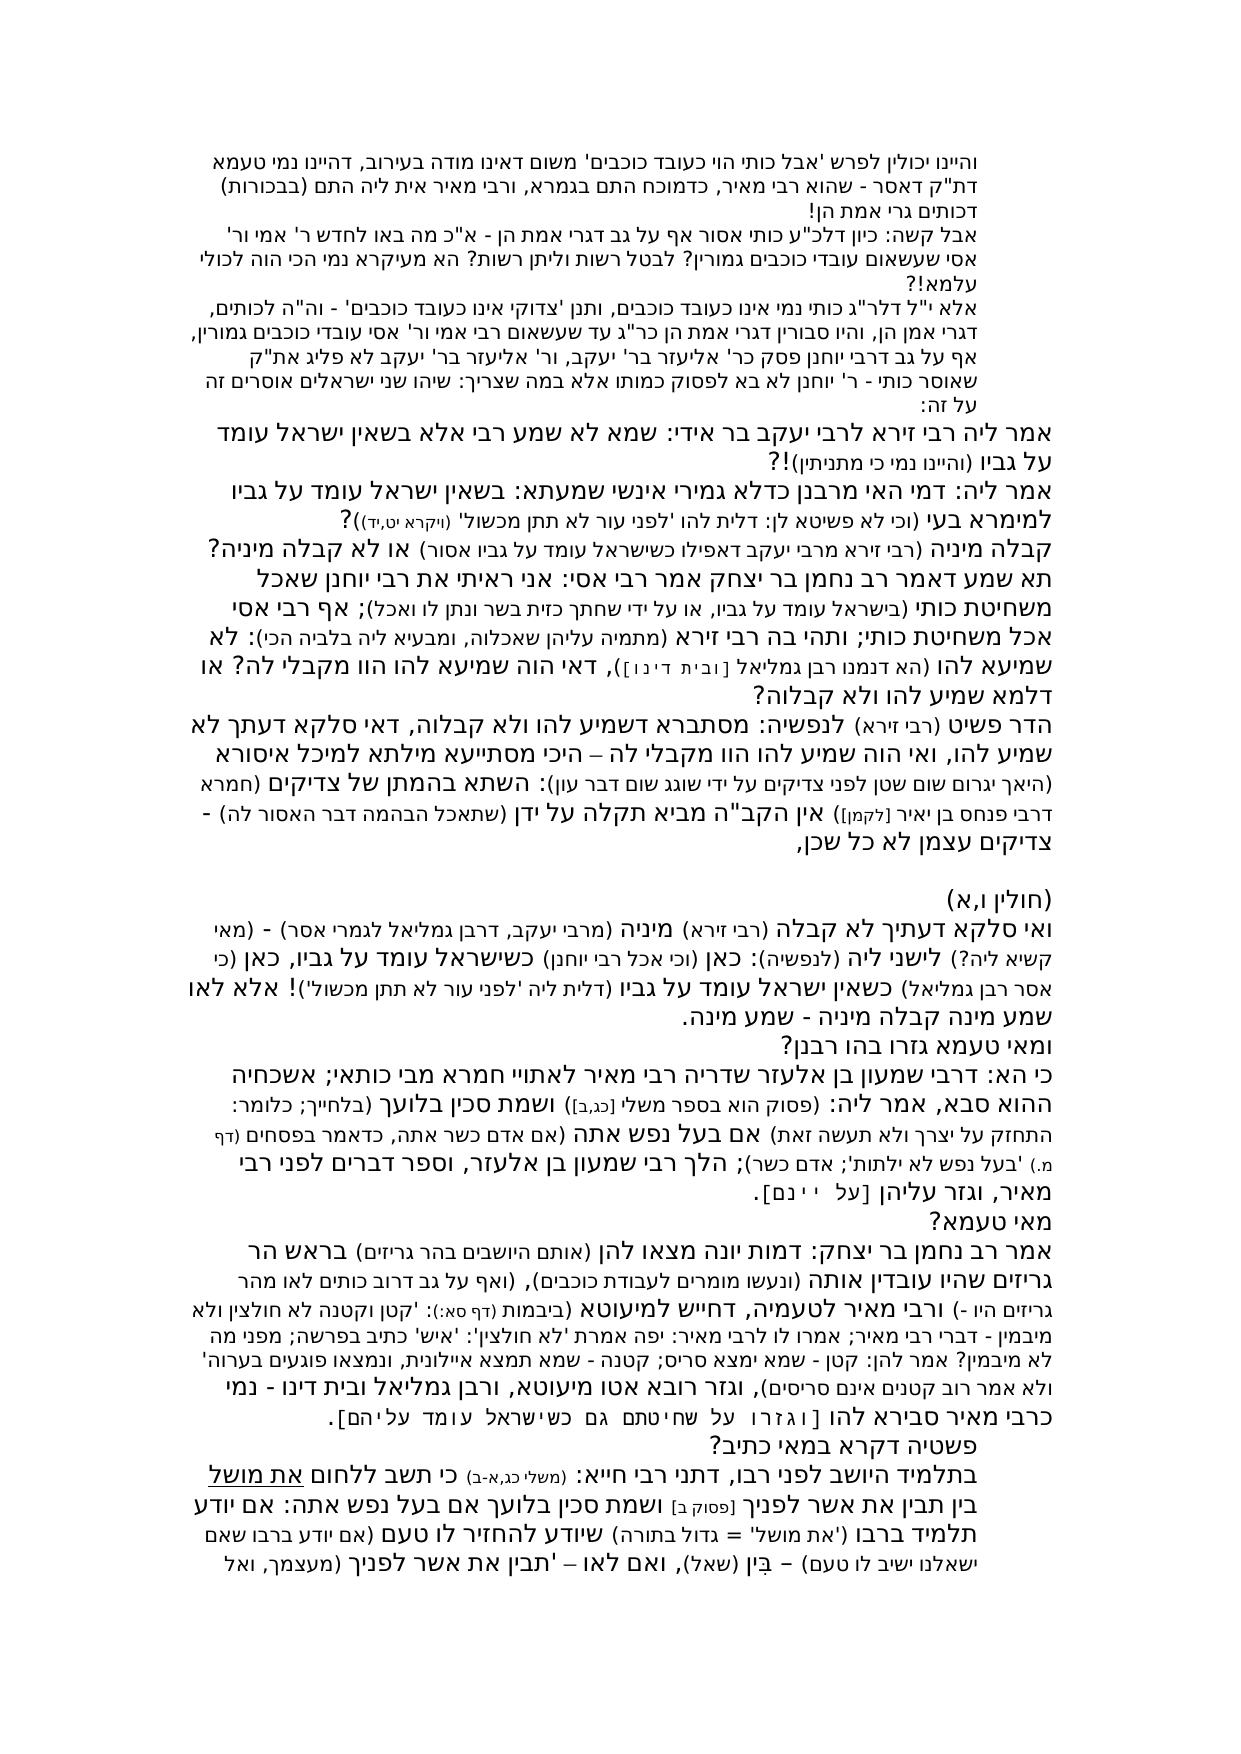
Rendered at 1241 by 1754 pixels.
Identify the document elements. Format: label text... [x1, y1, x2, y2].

text תא שמע דאמר רב נחמן בר יצחק אמר רבי אסי: אני ראיתי את רבי יוחנן שאכל משחיטת כותי (בישראל עומד על גביו, או על ידי שחתך כזית בשר ונתן לו ואכל); אף רבי אסי אכל משחיטת כותי; ותהי בה רבי זירא (מתמיה עליהן שאכלוה, ומבעיא ליה בלביה הכי): לא שמיעא להו (הא דנמנו רבן גמליאל [ובית דינו]), דאי הוה שמיעא להו הוו מקבלי לה? או דלמא שמיע להו ולא קבלוה? [187, 564, 1053, 710]
text בתלמיד היושב לפני רבו, דתני רבי חייא: (משלי כג,א-ב) כי תשב ללחום את מושל בין תבין את אשר לפניך [פסוק ב] ושמת סכין בלועך אם בעל נפש אתה: אם יודע תלמיד ברבו ('את מושל' = גדול בתורה) שיודע להחזיר לו טעם (אם יודע ברבו שאם ישאלנו ישיב לו טעם) – בִּין (שאל), ואם לאו – 'תבין את אשר לפניך (מעצמך, ואל [187, 1461, 978, 1577]
text אמר רב נחמן בר יצחק: דמות יונה מצאו להן (אותם היושבים בהר גריזים) בראש הר גריזים שהיו עובדין אותה (ונעשו מומרים לעבודת כוכבים), (ואף על גב דרוב כותים לאו מהר גריזים היו -) ורבי מאיר לטעמיה, דחייש למיעוטא (ביבמות (דף סא:): 'קטן וקטנה לא חולצין ולא מיבמין - דברי רבי מאיר; אמרו לו לרבי מאיר: יפה אמרת 'לא חולצין': 'איש' כתיב בפרשה; מפני מה לא מיבמין? אמר להן: קטן - שמא ימצא סריס; קטנה - שמא תמצא איילונית, ונמצאו פוגעים בערוה' ולא אמר רוב קטנים אינם סריסים), וגזר רובא אטו מיעוטא, ורבן גמליאל ובית דינו - נמי כרבי מאיר סבירא להו [וגזרו על שחיטתם גם כשישראל עומד עליהם]. [187, 1236, 1053, 1431]
text אבל קשה: כיון דלכ"ע כותי אסור אף על גב דגרי אמת הן - א"כ מה באו לחדש ר' אמי ור' אסי שעשאום עובדי כוכבים גמורין? לבטל רשות וליתן רשות? הא מעיקרא נמי הכי הוה לכולי עלמא!? [187, 223, 978, 296]
text קבלה מיניה (רבי זירא מרבי יעקב דאפילו כשישראל עומד על גביו אסור) או לא קבלה מיניה? [187, 534, 1053, 564]
text והיינו יכולין לפרש 'אבל כותי הוי כעובד כוכבים' משום דאינו מודה בעירוב, דהיינו נמי טעמא דת"ק דאסר - שהוא רבי מאיר, כדמוכח התם בגמרא, ורבי מאיר אית ליה התם (בבכורות) דכותים גרי אמת הן! [187, 150, 978, 223]
text (חולין ו,א) [187, 885, 1053, 914]
text פשטיה דקרא במאי כתיב? [187, 1431, 978, 1461]
text אמר ליה רבי זירא לרבי יעקב בר אידי: שמא לא שמע רבי אלא בשאין ישראל עומד על גביו (והיינו נמי כי מתניתין)!? [187, 418, 1053, 476]
text הדר פשיט (רבי זירא) לנפשיה: מסתברא דשמיע להו ולא קבלוה, דאי סלקא דעתך לא שמיע להו, ואי הוה שמיע להו הוו מקבלי לה – היכי מסתייעא מילתא למיכל איסורא (היאך יגרום שום שטן לפני צדיקים על ידי שוגג שום דבר עון): השתא בהמתן של צדיקים (חמרא דרבי פנחס בן יאיר [לקמן]) אין הקב"ה מביא תקלה על ידן (שתאכל הבהמה דבר האסור לה) - צדיקים עצמן לא כל שכן, [187, 710, 1053, 856]
text אמר ליה: דמי האי מרבנן כדלא גמירי אינשי שמעתא: בשאין ישראל עומד על גביו למימרא בעי (וכי לא פשיטא לן: דלית להו 'לפני עור לא תתן מכשול' (ויקרא יט,יד))? [187, 476, 1053, 534]
text ואי סלקא דעתיך לא קבלה (רבי זירא) מיניה (מרבי יעקב, דרבן גמליאל לגמרי אסר) - (מאי קשיא ליה?) לישני ליה (לנפשיה): כאן (וכי אכל רבי יוחנן) כשישראל עומד על גביו, כאן (כי אסר רבן גמליאל) כשאין ישראל עומד על גביו (דלית ליה 'לפני עור לא תתן מכשול')! אלא לאו שמע מינה קבלה מיניה - שמע מינה. [187, 914, 1053, 1031]
text כי הא: דרבי שמעון בן אלעזר שדריה רבי מאיר לאתויי חמרא מבי כותאי; אשכחיה ההוא סבא, אמר ליה: (פסוק הוא בספר משלי [כג,ב]) ושמת סכין בלועך (בלחייך; כלומר: התחזק על יצרך ולא תעשה זאת) אם בעל נפש אתה (אם אדם כשר אתה, כדאמר בפסחים (דף מ.) 'בעל נפש לא ילתות'; אדם כשר); הלך רבי שמעון בן אלעזר, וספר דברים לפני רבי מאיר, וגזר עליהן [על יינם]. [187, 1060, 1053, 1207]
text מאי טעמא? [187, 1207, 1053, 1236]
text אלא י"ל דלר"ג כותי נמי אינו כעובד כוכבים, ותנן 'צדוקי אינו כעובד כוכבים' - וה"ה לכותים, דגרי אמן הן, והיו סבורין דגרי אמת הן כר"ג עד שעשאום רבי אמי ור' אסי עובדי כוכבים גמורין, אף על גב דרבי יוחנן פסק כר' אליעזר בר' יעקב, ור' אליעזר בר' יעקב לא פליג את"ק שאוסר כותי - ר' יוחנן לא בא לפסוק כמותו אלא במה שצריך: שיהו שני ישראלים אוסרים זה על זה: [187, 296, 978, 418]
text ומאי טעמא גזרו בהו רבנן? [187, 1031, 1053, 1060]
